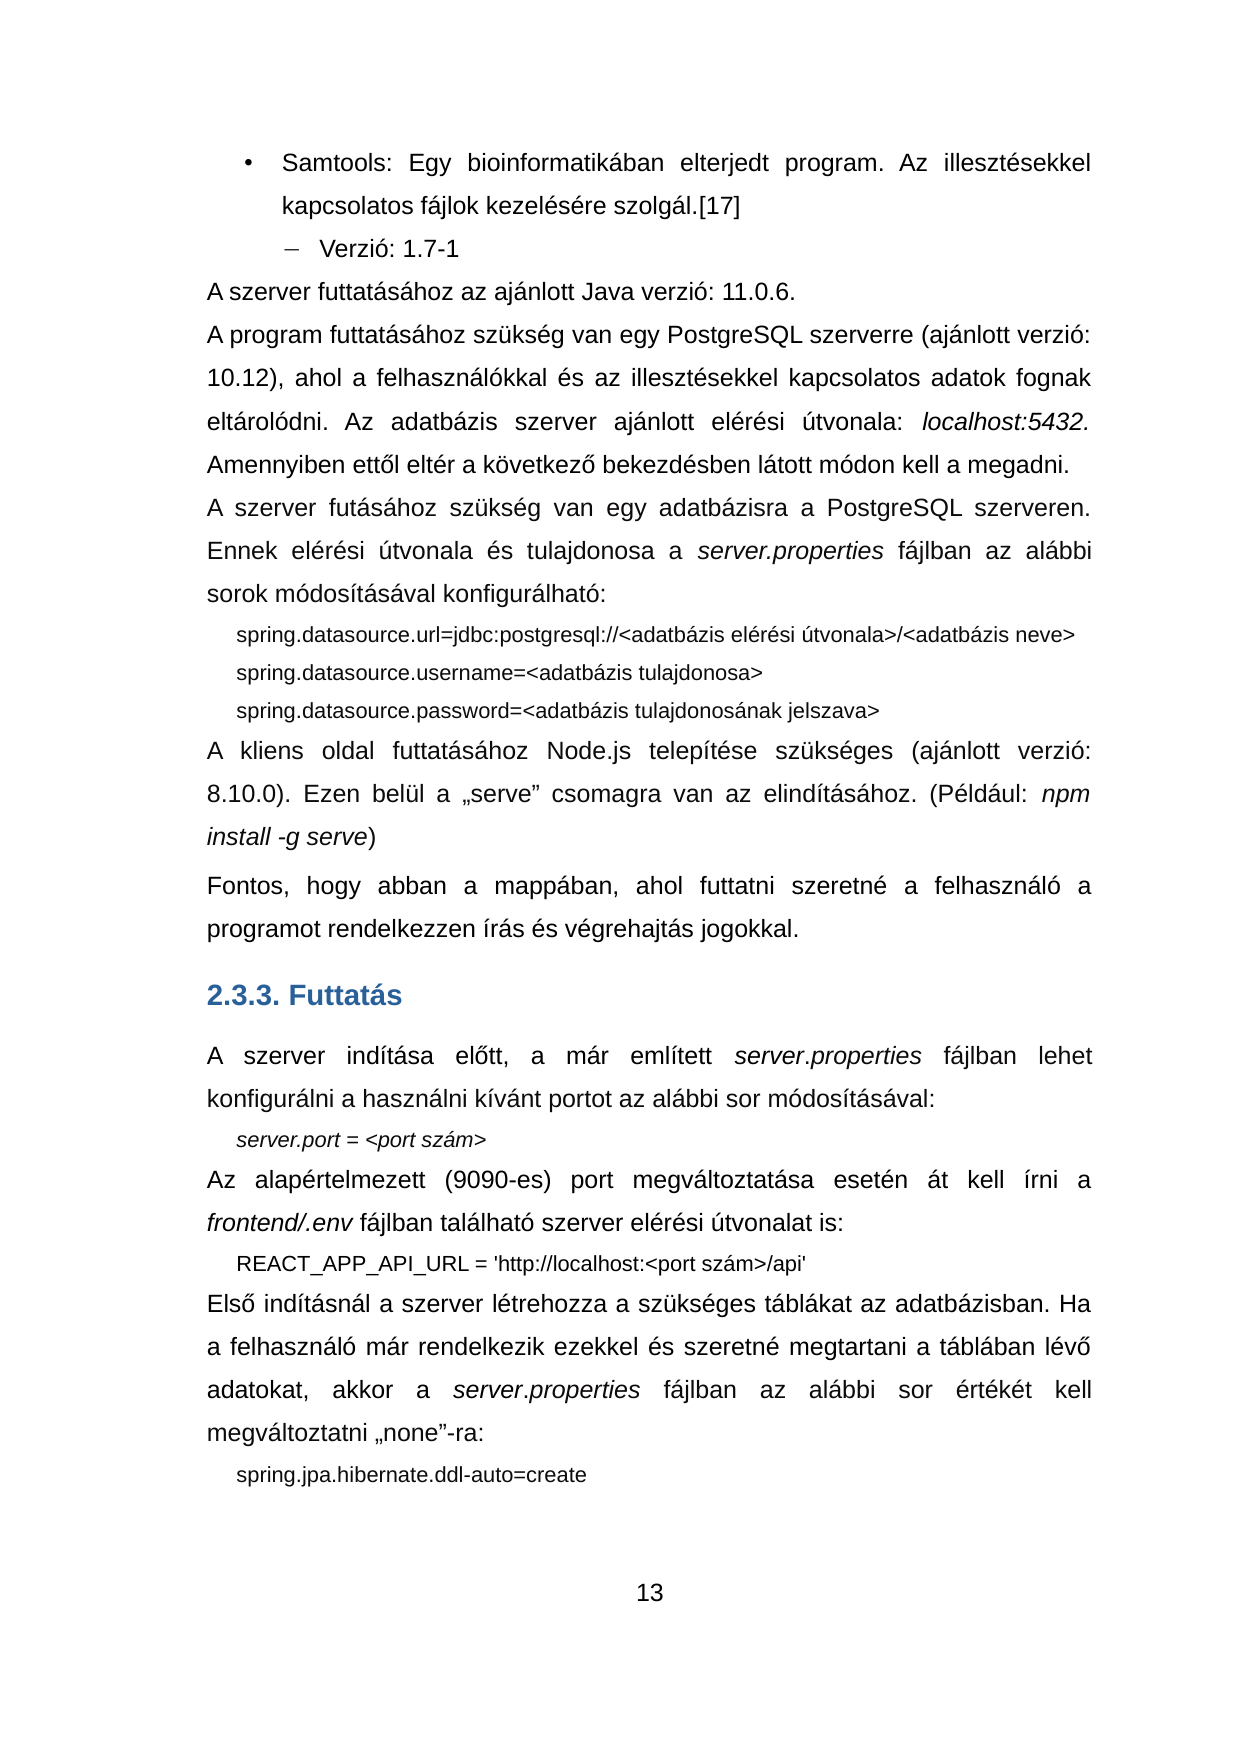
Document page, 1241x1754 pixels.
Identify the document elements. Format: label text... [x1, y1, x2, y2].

text server.port = <port szám> [236, 1127, 1093, 1152]
list Samtools: Egy bioinformatikában elterjedt program. Az illesztésekkel kapcsolatos fájlok kezelésére szolgál.[17] [244, 148, 1093, 219]
text spring.datasource.username=<adatbázis tulajdonosa> [236, 660, 1093, 685]
text spring.datasource.url=jdbc:postgresql://<adatbázis elérési útvonala>/<adatbázis neve> [236, 622, 1093, 647]
text Az alapértelmezett (9090-es) port megváltoztatása esetén át kell írni a frontend/.env fájlban található szerver elérési útvonalat is: [207, 1165, 1093, 1237]
list Verzió: 1.7-1 [282, 234, 1093, 263]
text A program futtatásához szükség van egy PostgreSQL szerverre (ajánlott verzió: 10.12), ahol a felhasználókkal és az illesztésekkel kapcsolatos adatok fognak eltárolódni. Az adatbázis szerver ajánlott elérési útvonala: localhost:5432. Amennyiben ettől eltér a következő bekezdésben látott módon kell a megadni. [207, 320, 1093, 478]
text A szerver futásához szükség van egy adatbázisra a PostgreSQL szerveren. Ennek elérési útvonala és tulajdonosa a server.properties fájlban az alábbi sorok módosításával konfigurálható: [207, 493, 1093, 608]
text REACT_APP_API_URL = 'http://localhost:<port szám>/api' [236, 1251, 1093, 1276]
text A szerver indítása előtt, a már említett server.properties fájlban lehet konfigurálni a használni kívánt portot az alábbi sor módosításával: [207, 1041, 1093, 1113]
text spring.jpa.hibernate.ddl-auto=create [236, 1461, 1093, 1487]
text A kliens oldal futtatásához Node.js telepítése szükséges (ajánlott verzió: 8.10.0). Ezen belül a „serve” csomagra van az elindításához. (Például: npm install -g serve) [207, 736, 1093, 851]
text Fontos, hogy abban a mappában, ahol futtatni szeretné a felhasználó a programot rendelkezzen írás és végrehajtás jogokkal. [207, 871, 1093, 943]
text spring.datasource.password=<adatbázis tulajdonosának jelszava> [236, 698, 1093, 723]
subtitle Futtatás [207, 978, 1093, 1011]
text Első indításnál a szerver létrehozza a szükséges táblákat az adatbázisban. Ha a felhasználó már rendelkezik ezekkel és szeretné megtartani a táblában lévő adatokat, akkor a server.properties fájlban az alábbi sor értékét kell megváltoztatni „none”-ra: [207, 1289, 1093, 1447]
text A szerver futtatásához az ajánlott Java verzió: 11.0.6. [207, 277, 1093, 306]
